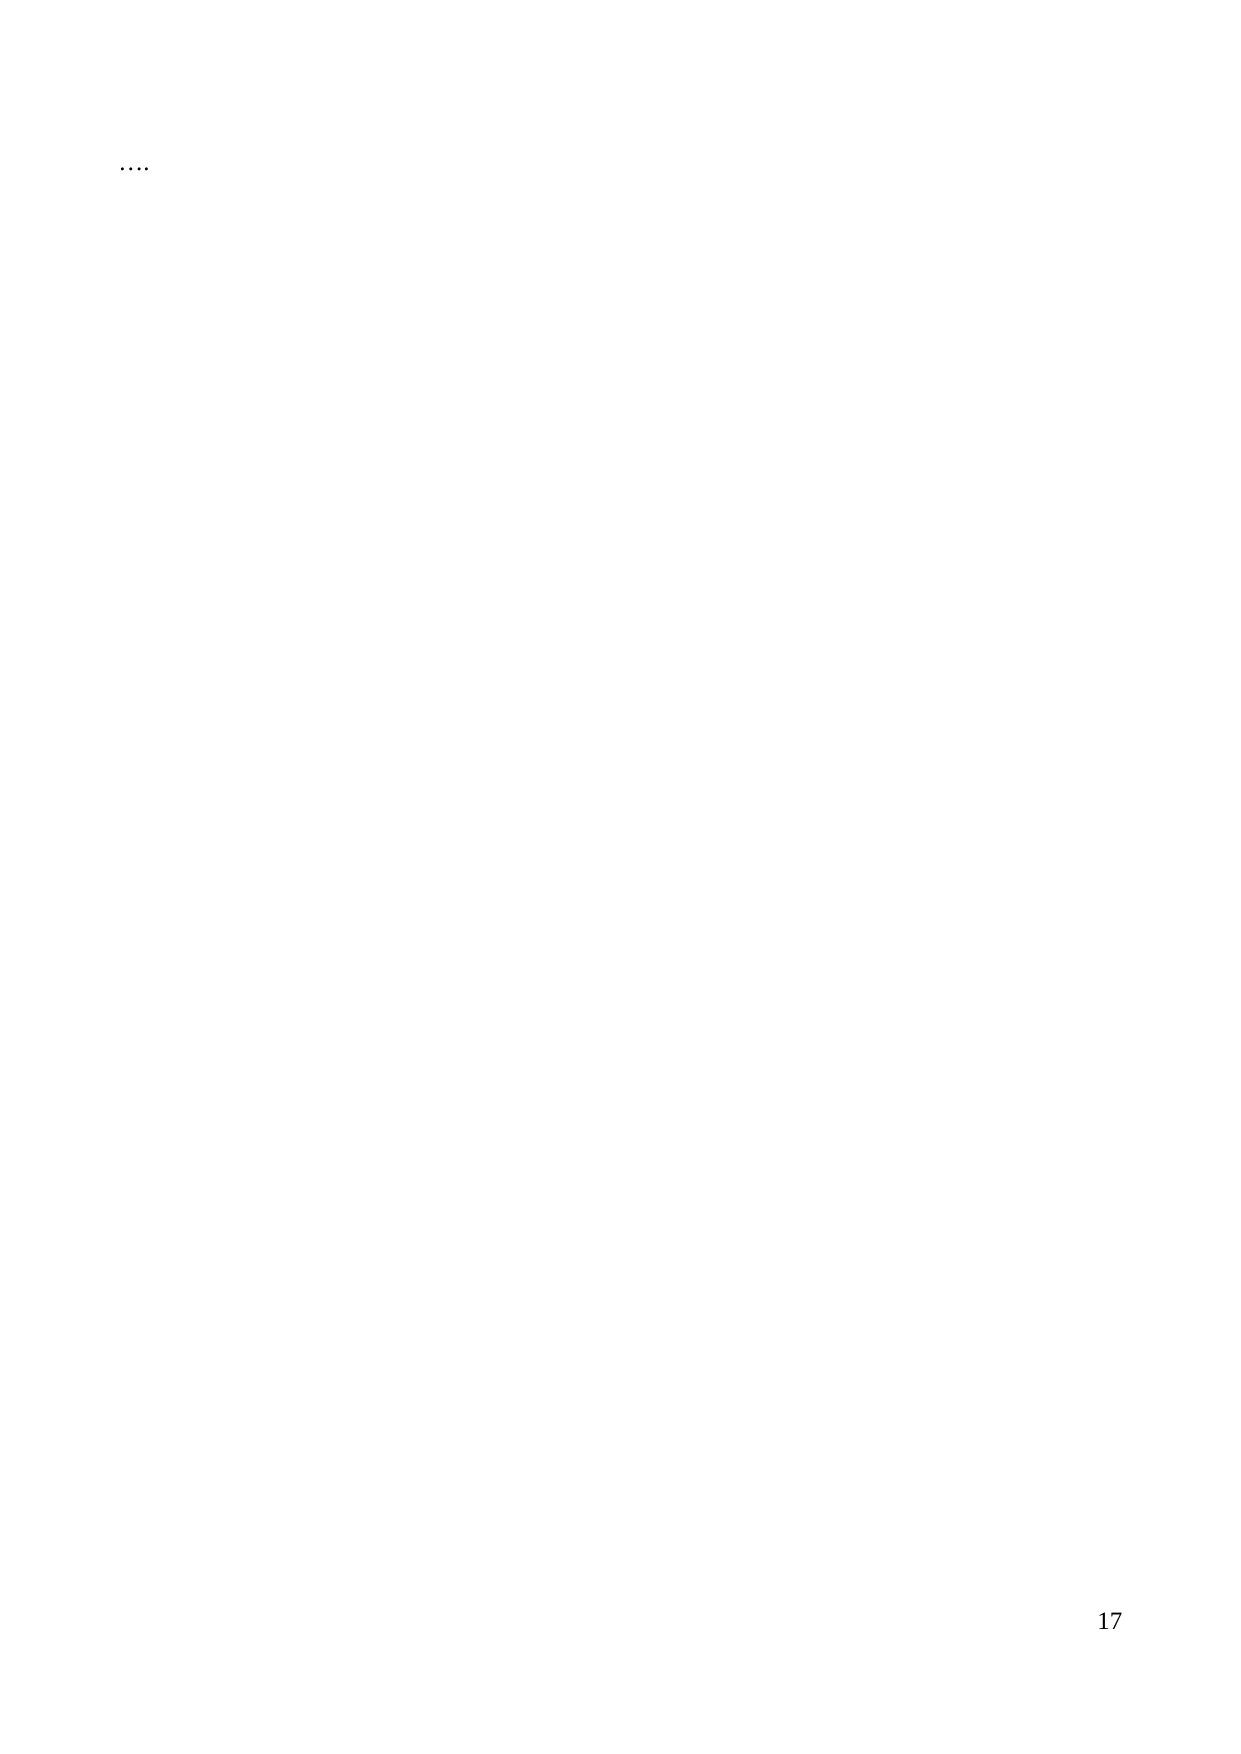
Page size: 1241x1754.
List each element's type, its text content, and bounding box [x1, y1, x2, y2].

text …. [118, 147, 1122, 176]
